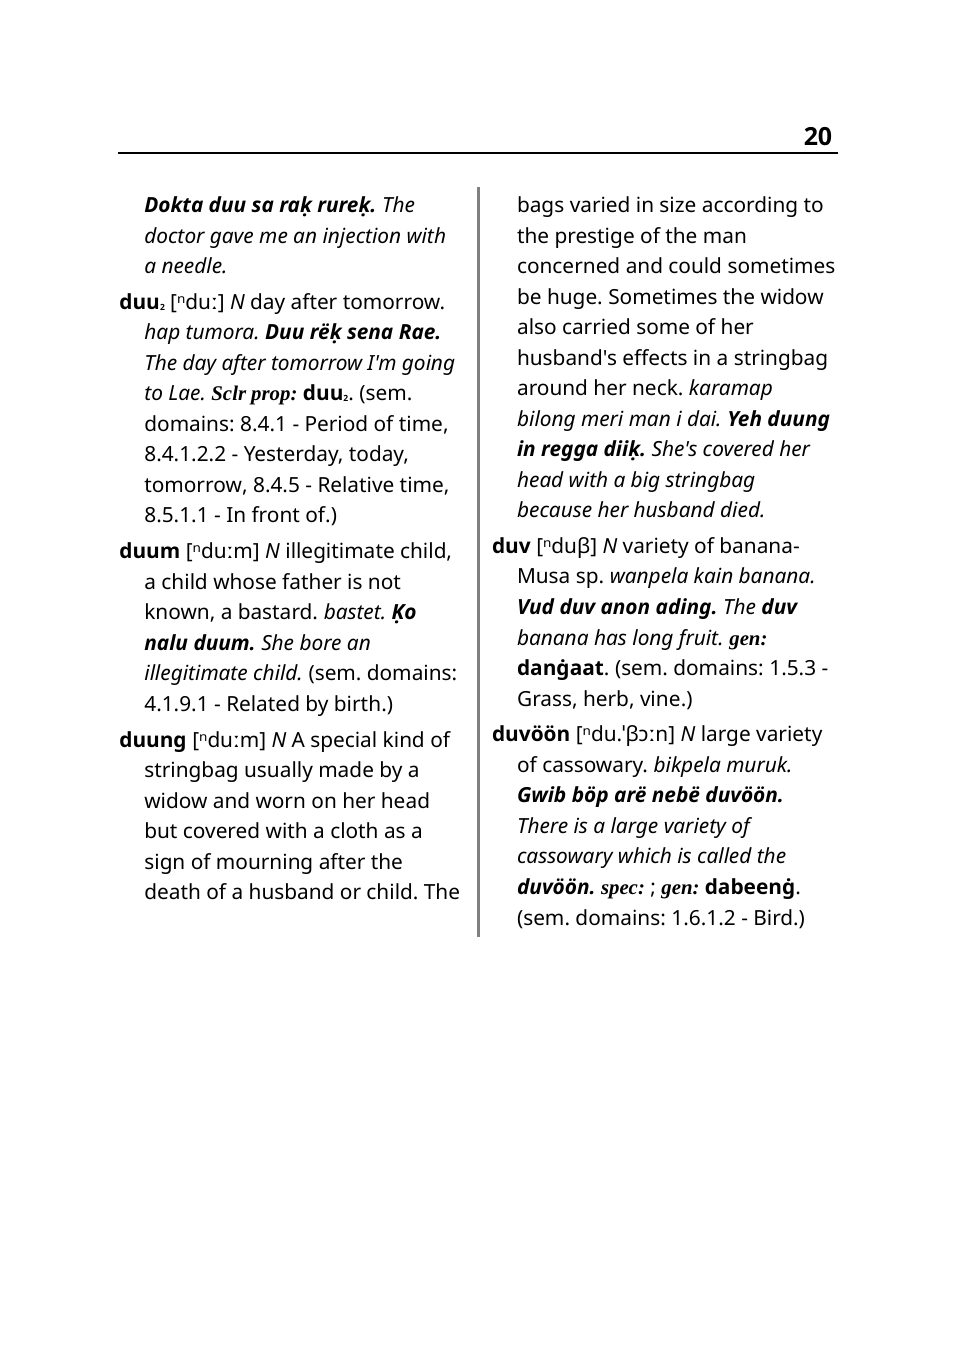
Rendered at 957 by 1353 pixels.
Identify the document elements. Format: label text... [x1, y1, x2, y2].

text bags varied in size according to the prestige of the man concerned and could sometimes be huge. Sometimes the widow also carried some of her husband's effects in a stringbag around her neck. karamap bilong meri man i dai. Yeh duung in regga diiḳ. She's covered her head with a big stringbag because her husband died. [492, 188, 837, 528]
text duung [ⁿduːm] N A special kind of stringbag usually made by a widow and worn on her head but covered with a cloth as a sign of mourning after the death of a husband or child. The [119, 722, 465, 910]
text duv [ⁿduβ] N variety of banana-Musa sp. wanpela kain banana. Vud duv anon ading. The duv banana has long fruit. gen: danġaat. (sem. domains: 1.5.3 - Grass, herb, vine.) [492, 528, 837, 716]
text Dokta duu sa raḳ rureḳ. The doctor gave me an injection with a needle. [119, 188, 465, 284]
text duum [ⁿduːm] N illegitimate child, a child whose father is not known, a bastard. bastet. Ḳo nalu duum. She bore an illegitimate child. (sem. domains: 4.1.9.1 - Related by birth.) [119, 533, 465, 722]
text duvöön [ⁿdu.ˈβɔːn] N large variety of cassowary. bikpela muruk. Gwib böp arë nebë duvöön. There is a large variety of cassowary which is called the duvöön. spec: ; gen: dabeenġ. (sem. domains: 1.6.1.2 - Bird.) [492, 716, 837, 935]
text duu2 [ⁿduː] N day after tomorrow. hap tumora. Duu rëḳ sena Rae. The day after tomorrow I'm going to Lae. Sclr prop: duu2. (sem. domains: 8.4.1 - Period of time, 8.4.1.2.2 - Yesterday, today, tomorrow, 8.4.5 - Relative time, 8.5.1.1 - In front of.) [119, 284, 465, 533]
